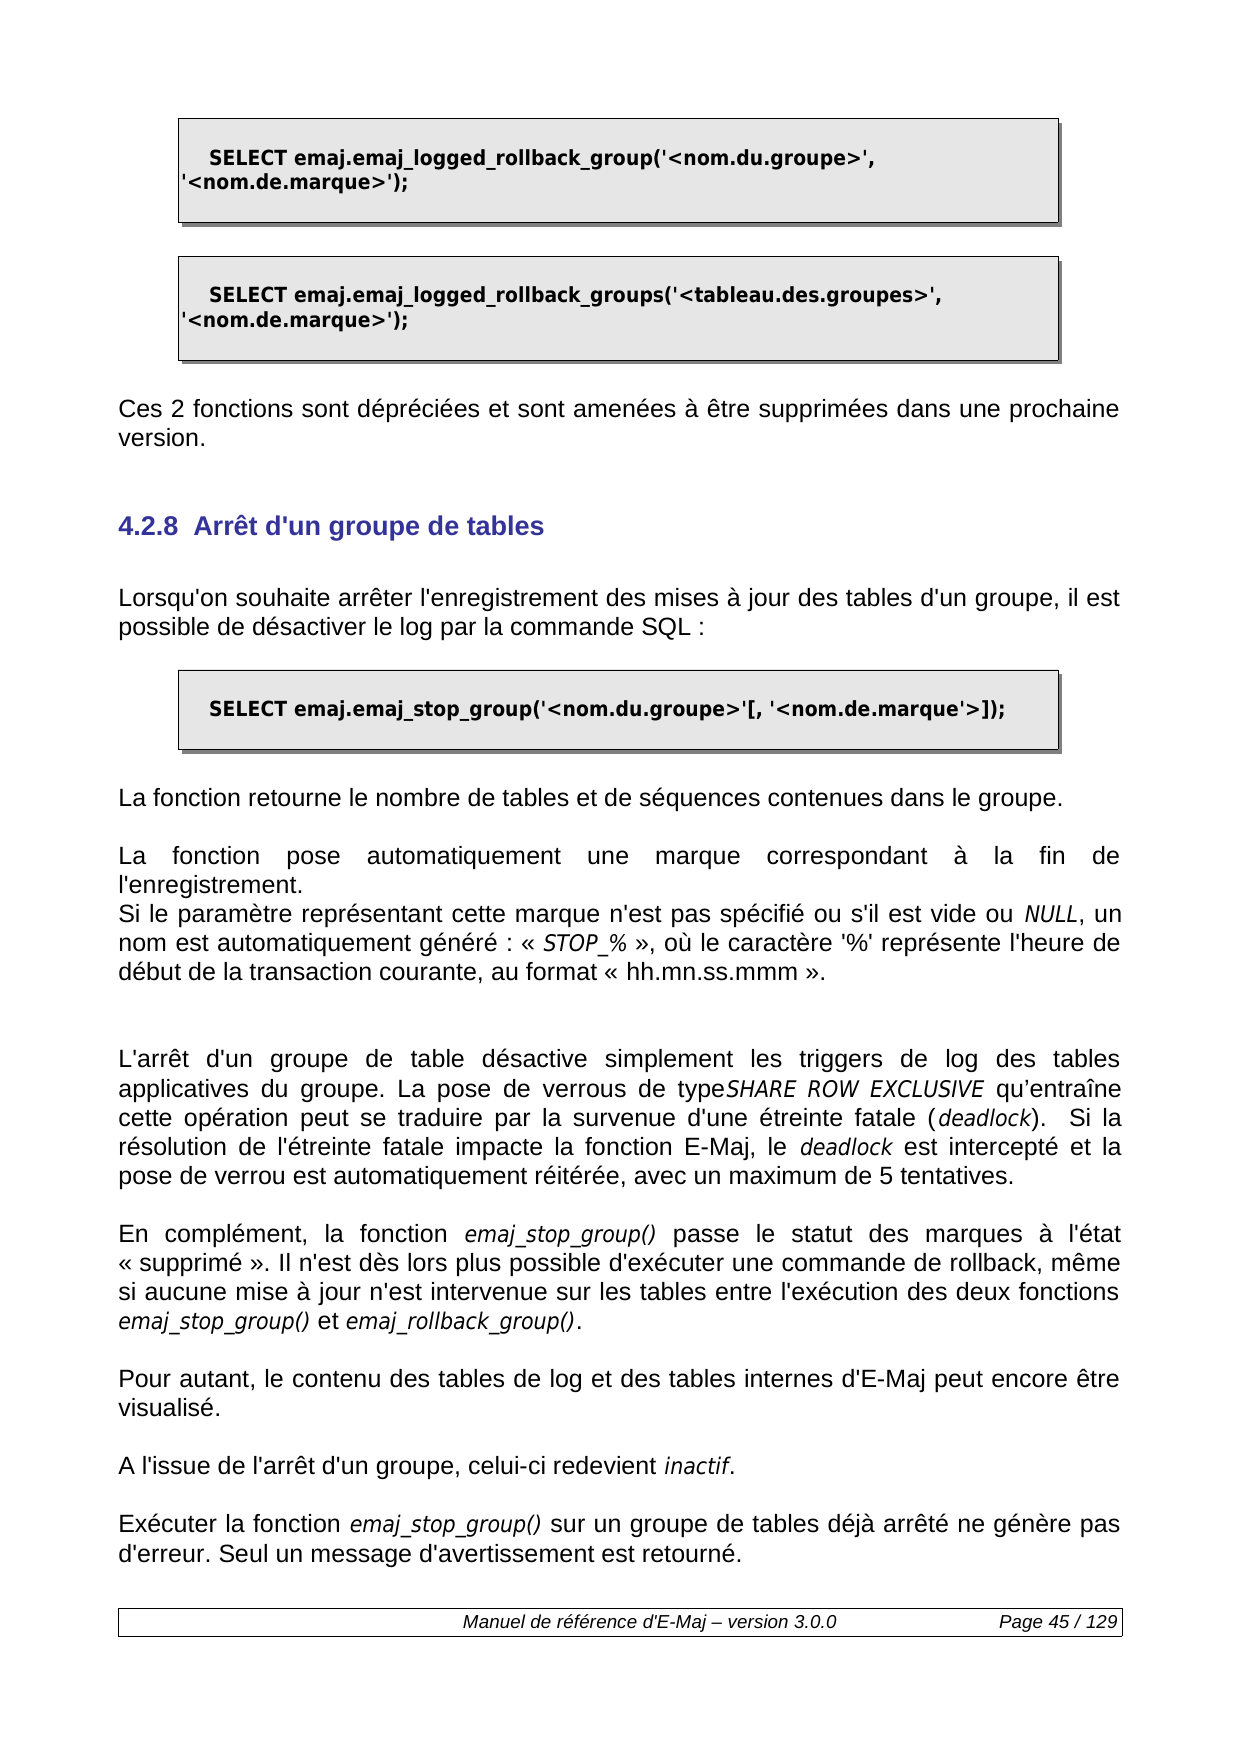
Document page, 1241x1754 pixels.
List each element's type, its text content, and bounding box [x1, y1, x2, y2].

subtitle Arrêt d'un groupe de tables [118, 510, 1122, 541]
text Si le paramètre représentant cette marque n'est pas spécifié ou s'il est vide ou NULL, un nom est automatiquement généré : « STOP_% », où le caractère '%' représente l'heure de début de la transaction courante, au format « hh.mn.ss.mmm ». [118, 899, 1122, 986]
text A l'issue de l'arrêt d'un groupe, celui-ci redevient inactif. [118, 1451, 1122, 1480]
text Exécuter la fonction emaj_stop_group() sur un groupe de tables déjà arrêté ne génère pas d'erreur. Seul un message d'avertissement est retourné. [118, 1509, 1122, 1567]
text SELECT emaj.emaj_logged_rollback_group('<nom.du.groupe>', '<nom.de.marque>'); [179, 143, 1058, 192]
text Lorsqu'on souhaite arrêter l'enregistrement des mises à jour des tables d'un groupe, il est possible de désactiver le log par la commande SQL : [118, 582, 1122, 641]
text Pour autant, le contenu des tables de log et des tables internes d'E-Maj peut encore être visualisé. [118, 1364, 1122, 1422]
text La fonction retourne le nombre de tables et de séquences contenues dans le groupe. [118, 783, 1122, 812]
text SELECT emaj.emaj_logged_rollback_groups('<tableau.des.groupes>', '<nom.de.marque>'); [179, 280, 1058, 329]
text SELECT emaj.emaj_stop_group('<nom.du.groupe>'[, '<nom.de.marque'>]); [179, 694, 1058, 718]
text En complément, la fonction emaj_stop_group() passe le statut des marques à l'état « supprimé ». Il n'est dès lors plus possible d'exécuter une commande de rollback, même si aucune mise à jour n'est intervenue sur les tables entre l'exécution des deux fonctions emaj_stop_group() et emaj_rollback_group(). [118, 1219, 1122, 1335]
text L'arrêt d'un groupe de table désactive simplement les triggers de log des tables applicatives du groupe. La pose de verrous de typeSHARE ROW EXCLUSIVE qu’entraîne cette opération peut se traduire par la survenue d'une étreinte fatale (deadlock). Si la résolution de l'étreinte fatale impacte la fonction E-Maj, le deadlock est intercepté et la pose de verrou est automatiquement réitérée, avec un maximum de 5 tentatives. [118, 1044, 1122, 1190]
text Ces 2 fonctions sont dépréciées et sont amenées à être supprimées dans une prochaine version. [118, 393, 1122, 452]
text La fonction pose automatiquement une marque correspondant à la fin de l'enregistrement. [118, 841, 1122, 899]
